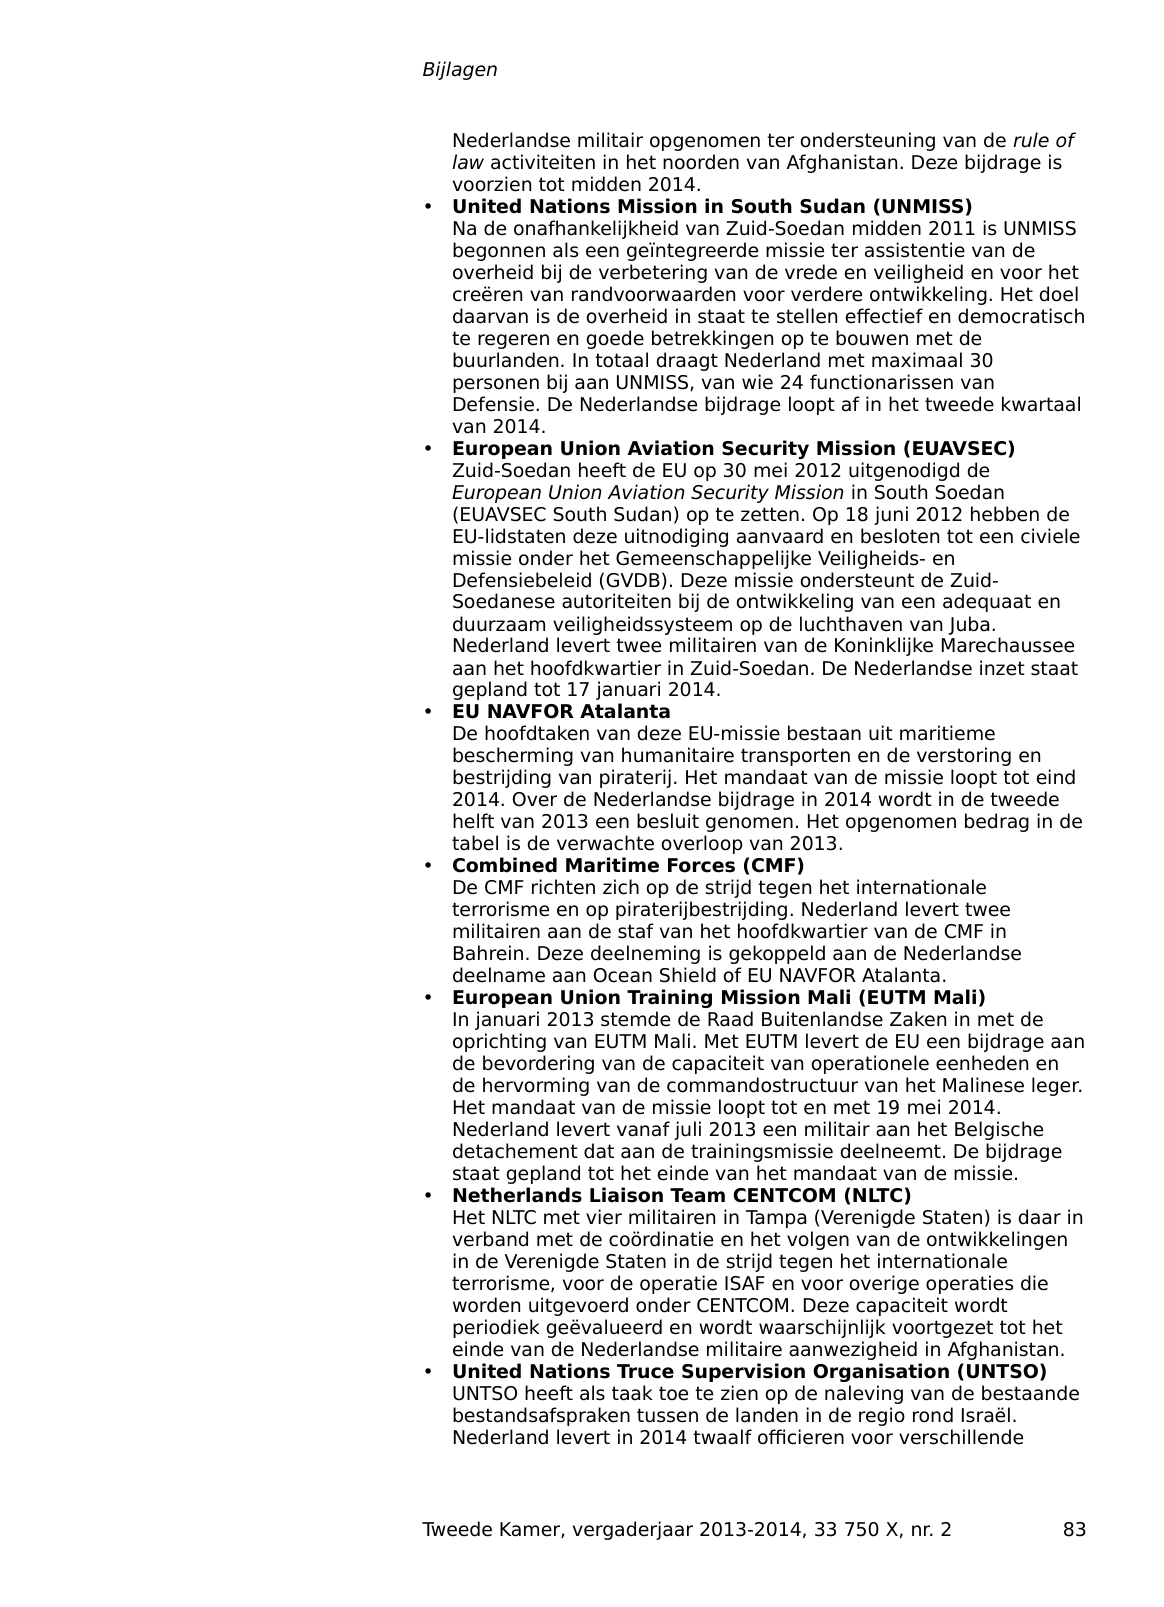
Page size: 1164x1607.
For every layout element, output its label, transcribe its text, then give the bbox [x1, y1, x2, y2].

text • Combined Maritime Forces (CMF) [422, 855, 1087, 877]
text • United Nations Truce Supervision Organisation (UNTSO) [422, 1361, 1087, 1383]
text • EU NAVFOR Atalanta [422, 701, 1087, 723]
text De hoofdtaken van deze EU-missie bestaan uit maritieme bescherming van humanitaire transporten en de verstoring en bestrijding van piraterij. Het mandaat van de missie loopt tot eind 2014. Over de Nederlandse bijdrage in 2014 wordt in de tweede helft van 2013 een besluit genomen. Het opgenomen bedrag in de tabel is de verwachte overloop van 2013. [452, 723, 1087, 855]
text • Netherlands Liaison Team CENTCOM (NLTC) [422, 1185, 1087, 1207]
text UNTSO heeft als taak toe te zien op de naleving van de bestaande bestandsafspraken tussen de landen in de regio rond Israël. Nederland levert in 2014 twaalf officieren voor verschillende [452, 1383, 1087, 1449]
text Het NLTC met vier militairen in Tampa (Verenigde Staten) is daar in verband met de coördinatie en het volgen van de ontwikkelingen in de Verenigde Staten in de strijd tegen het internationale terrorisme, voor de operatie ISAF en voor overige operaties die worden uitgevoerd onder CENTCOM. Deze capaciteit wordt periodiek geëvalueerd en wordt waarschijnlijk voortgezet tot het einde van de Nederlandse militaire aanwezigheid in Afghanistan. [452, 1207, 1087, 1361]
text • European Union Aviation Security Mission (EUAVSEC) [422, 438, 1087, 459]
text De CMF richten zich op de strijd tegen het internationale terrorisme en op piraterijbestrijding. Nederland levert twee militairen aan de staf van het hoofdkwartier van de CMF in Bahrein. Deze deelneming is gekoppeld aan de Nederlandse deelname aan Ocean Shield of EU NAVFOR Atalanta. [452, 877, 1087, 987]
text Nederlandse militair opgenomen ter ondersteuning van de rule of law activiteiten in het noorden van Afghanistan. Deze bijdrage is voorzien tot midden 2014. [452, 130, 1087, 196]
text Na de onafhankelijkheid van Zuid-Soedan midden 2011 is UNMISS begonnen als een geïntegreerde missie ter assistentie van de overheid bij de verbetering van de vrede en veiligheid en voor het creëren van randvoorwaarden voor verdere ontwikkeling. Het doel daarvan is de overheid in staat te stellen effectief en democratisch te regeren en goede betrekkingen op te bouwen met de buurlanden. In totaal draagt Nederland met maximaal 30 personen bij aan UNMISS, van wie 24 functionarissen van Defensie. De Nederlandse bijdrage loopt af in het tweede kwartaal van 2014. [452, 218, 1087, 438]
text • European Union Training Mission Mali (EUTM Mali) [422, 987, 1087, 1009]
text In januari 2013 stemde de Raad Buitenlandse Zaken in met de oprichting van EUTM Mali. Met EUTM levert de EU een bijdrage aan de bevordering van de capaciteit van operationele eenheden en de hervorming van de commandostructuur van het Malinese leger. Het mandaat van de missie loopt tot en met 19 mei 2014. Nederland levert vanaf juli 2013 een militair aan het Belgische detachement dat aan de trainingsmissie deelneemt. De bijdrage staat gepland tot het einde van het mandaat van de missie. [452, 1009, 1087, 1185]
text Zuid-Soedan heeft de EU op 30 mei 2012 uitgenodigd de European Union Aviation Security Mission in South Soedan (EUAVSEC South Sudan) op te zetten. Op 18 juni 2012 hebben de EU-lidstaten deze uitnodiging aanvaard en besloten tot een civiele missie onder het Gemeenschappelijke Veiligheids- en Defensiebeleid (GVDB). Deze missie ondersteunt de Zuid-Soedanese autoriteiten bij de ontwikkeling van een adequaat en duurzaam veiligheidssysteem op de luchthaven van Juba. Nederland levert twee militairen van de Koninklijke Marechaussee aan het hoofdkwartier in Zuid-Soedan. De Nederlandse inzet staat gepland tot 17 januari 2014. [452, 459, 1087, 701]
text • United Nations Mission in South Sudan (UNMISS) [422, 196, 1087, 218]
